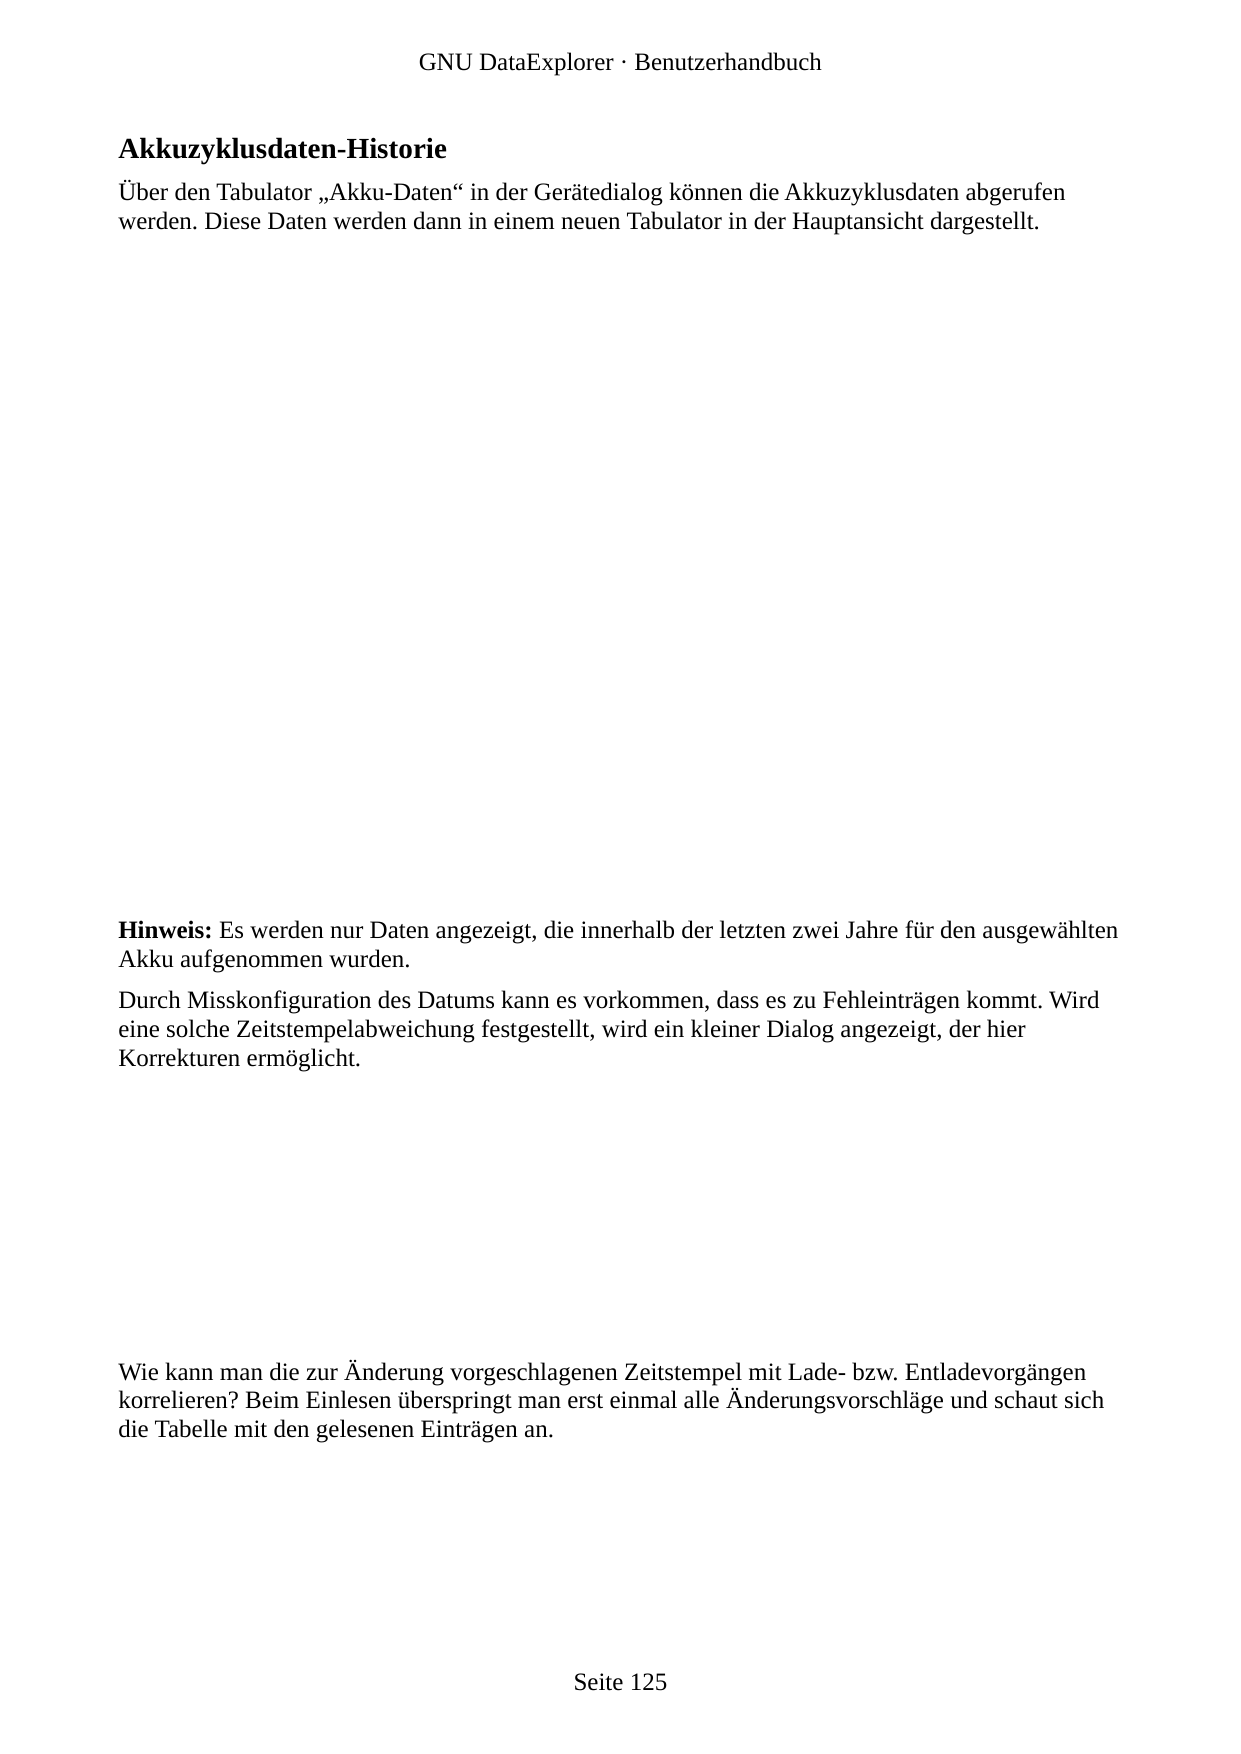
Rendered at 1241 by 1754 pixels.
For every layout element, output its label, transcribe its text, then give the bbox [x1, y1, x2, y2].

text Über den Tabulator „Akku-Daten“ in der Gerätedialog können die Akkuzyklusdaten abgerufen werden. Diese Daten werden dann in einem neuen Tabulator in der Hauptansicht dargestellt. [118, 177, 1122, 235]
subtitle Akkuzyklusdaten-Historie [118, 131, 1122, 165]
text Durch Misskonfiguration des Datums kann es vorkommen, dass es zu Fehleinträgen kommt. Wird eine solche Zeitstempelabweichung festgestellt, wird ein kleiner Dialog angezeigt, der hier Korrekturen ermöglicht. [118, 985, 1122, 1072]
text Hinweis: Es werden nur Daten angezeigt, die innerhalb der letzten zwei Jahre für den ausgewählten Akku aufgenommen wurden. [118, 915, 1122, 973]
text Wie kann man die zur Änderung vorgeschlagenen Zeitstempel mit Lade- bzw. Entladevorgängen korrelieren? Beim Einlesen überspringt man erst einmal alle Änderungsvorschläge und schaut sich die Tabelle mit den gelesenen Einträgen an. [118, 1357, 1122, 1443]
